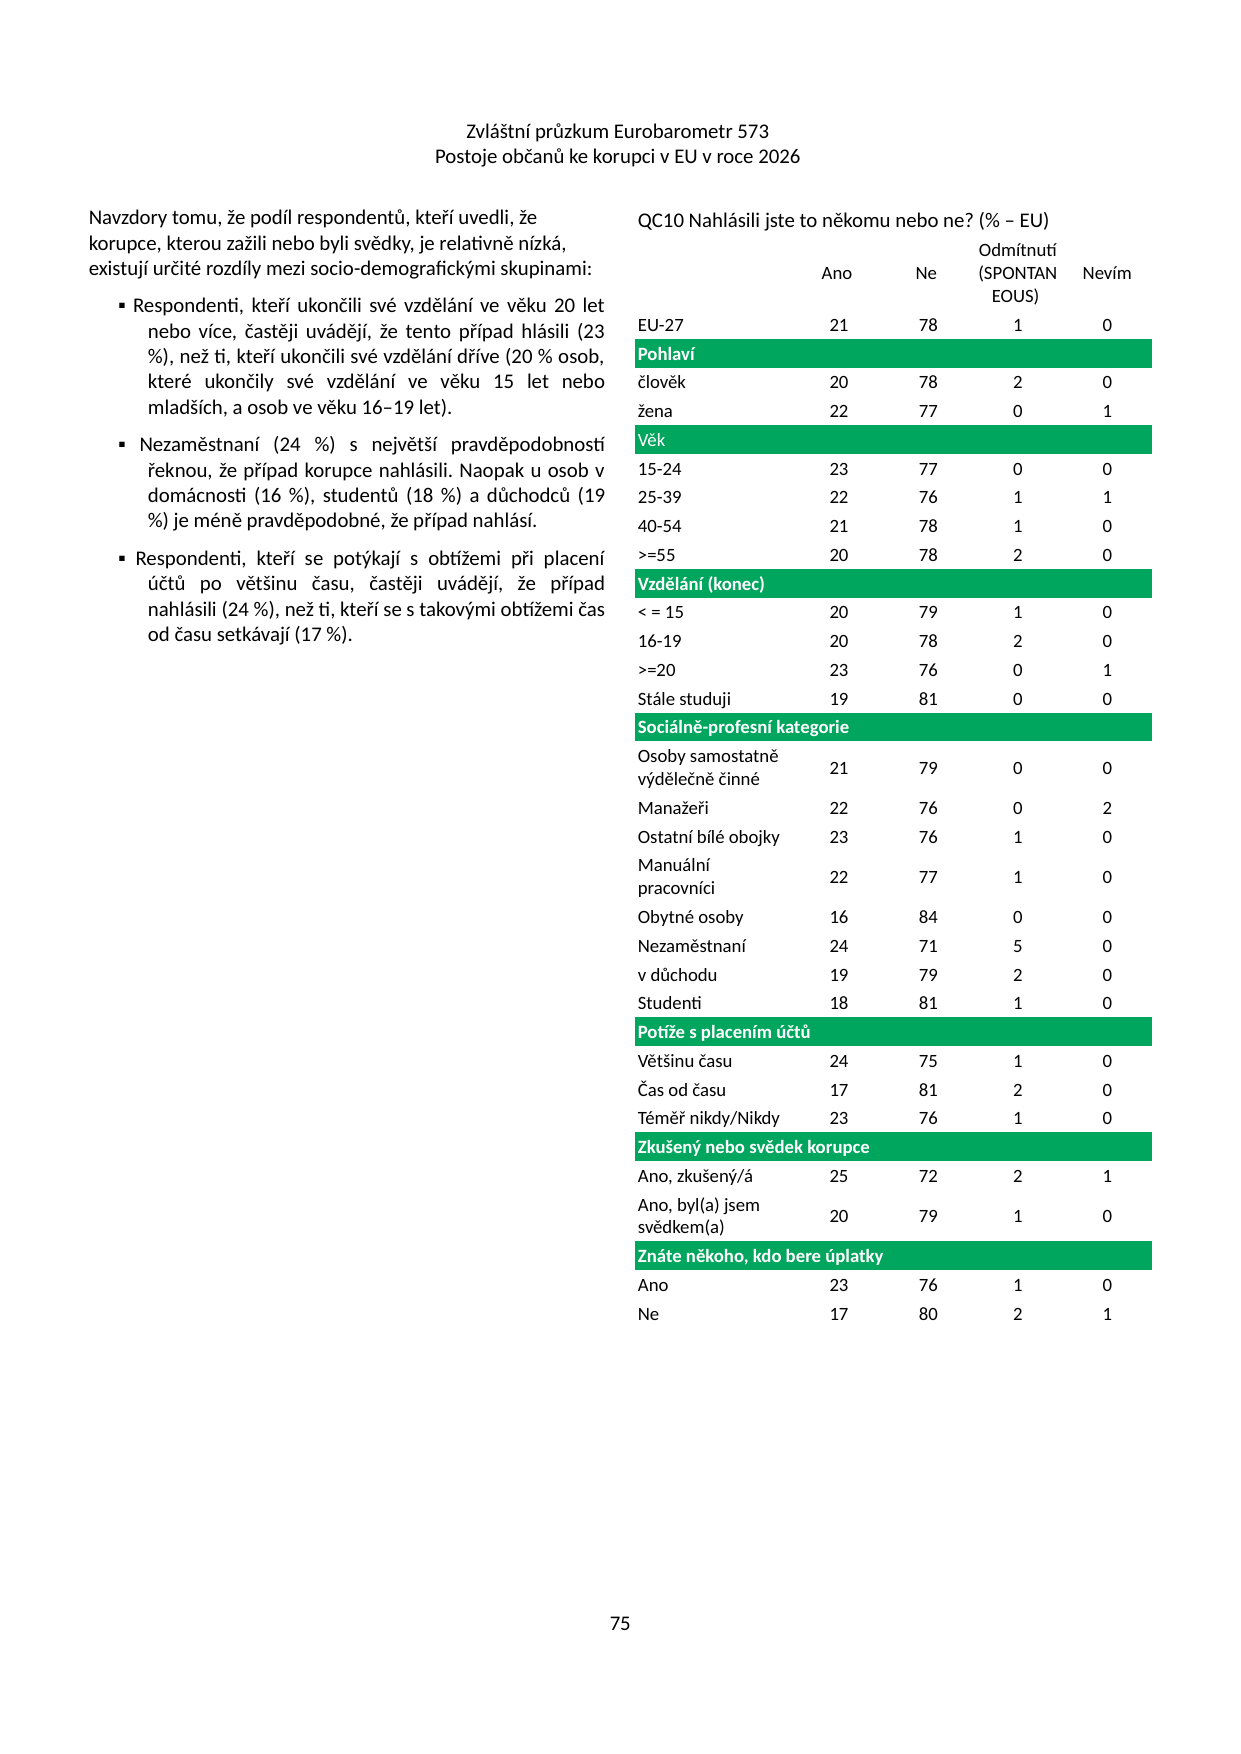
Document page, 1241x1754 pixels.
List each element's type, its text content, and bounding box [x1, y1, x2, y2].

table_cell Zkušený nebo svědek korupce [635, 1132, 1152, 1161]
table_cell 40-54 [635, 511, 794, 540]
table_cell 0 [1062, 540, 1152, 569]
table_cell 23 [794, 822, 883, 851]
table_cell Manuální pracovníci [635, 851, 794, 902]
table_cell 75 [884, 1046, 973, 1075]
table_cell < = 15 [635, 598, 794, 626]
table_cell 78 [884, 310, 973, 339]
table_cell Čas od času [635, 1075, 794, 1103]
table_cell 78 [884, 511, 973, 540]
table_cell 2 [973, 1161, 1062, 1190]
table_cell Nezaměstnaní [635, 931, 794, 960]
text ▪ Respondenti, kteří se potýkají s obtížemi při placení účtů po většinu času, častěji uvádějí, že případ nahlásili (24 %), než ti, kteří se s takovými obtížemi čas od času setkávají (17 %). [118, 545, 605, 647]
table_cell 2 [1062, 793, 1152, 822]
table_cell 0 [1062, 851, 1152, 902]
table_cell 79 [884, 1190, 973, 1241]
table_cell 1 [973, 1190, 1062, 1241]
table_cell 21 [794, 741, 883, 793]
table_cell >=20 [635, 655, 794, 684]
table_cell Ano [794, 236, 883, 310]
table_cell 84 [884, 902, 973, 931]
table_cell 25 [794, 1161, 883, 1190]
table_cell 23 [794, 655, 883, 684]
table_cell 20 [794, 540, 883, 569]
table_cell 1 [1062, 1299, 1152, 1328]
table_cell 17 [794, 1075, 883, 1103]
table_cell 0 [973, 454, 1062, 483]
table_cell 78 [884, 540, 973, 569]
table_cell 79 [884, 598, 973, 626]
table_cell 16 [794, 902, 883, 931]
table_cell 5 [973, 931, 1062, 960]
table_cell Ano, zkušený/á [635, 1161, 794, 1190]
table_cell 22 [794, 483, 883, 511]
table_cell 78 [884, 626, 973, 655]
table_cell 1 [1062, 1161, 1152, 1190]
table_cell člověk [635, 368, 794, 396]
table_cell 1 [973, 822, 1062, 851]
table_cell 0 [1062, 1104, 1152, 1132]
table_cell 0 [1062, 1270, 1152, 1299]
table_cell 1 [973, 511, 1062, 540]
table_cell 1 [973, 1046, 1062, 1075]
table_cell v důchodu [635, 960, 794, 988]
table_cell Stále studuji [635, 684, 794, 713]
table_cell 0 [973, 902, 1062, 931]
table_cell 20 [794, 598, 883, 626]
table_cell 72 [884, 1161, 973, 1190]
table_cell 22 [794, 793, 883, 822]
table_cell Věk [635, 425, 1152, 454]
table_cell 71 [884, 931, 973, 960]
table_cell 0 [1062, 626, 1152, 655]
table_cell Nevím [1062, 236, 1152, 310]
table_cell 0 [1062, 368, 1152, 396]
table_cell 77 [884, 851, 973, 902]
table_header QC10 Nahlásili jste to někomu nebo ne? (% – EU) [635, 204, 1152, 236]
table_cell 76 [884, 822, 973, 851]
table_cell 2 [973, 960, 1062, 988]
table_cell Vzdělání (konec) [635, 569, 1152, 598]
table_cell 76 [884, 1270, 973, 1299]
table_cell Osoby samostatně výdělečně činné [635, 741, 794, 793]
table_cell Ano, byl(a) jsem svědkem(a) [635, 1190, 794, 1241]
table_cell 22 [794, 851, 883, 902]
table_cell 1 [1062, 655, 1152, 684]
table_cell 24 [794, 1046, 883, 1075]
table_cell 0 [973, 684, 1062, 713]
table_cell Manažeři [635, 793, 794, 822]
table_cell 1 [973, 851, 1062, 902]
table_cell 2 [973, 1075, 1062, 1103]
table_cell 1 [973, 1270, 1062, 1299]
table_cell 77 [884, 454, 973, 483]
table_cell 2 [973, 368, 1062, 396]
table_cell 0 [1062, 989, 1152, 1017]
table_cell 79 [884, 960, 973, 988]
table_cell Odmítnutí (SPONTANEOUS) [973, 236, 1062, 310]
table_cell 81 [884, 684, 973, 713]
table_cell Ne [884, 236, 973, 310]
table_cell 0 [1062, 310, 1152, 339]
table_cell 0 [973, 396, 1062, 425]
table_cell 19 [794, 960, 883, 988]
table_cell 80 [884, 1299, 973, 1328]
table_cell Obytné osoby [635, 902, 794, 931]
table_cell Pohlaví [635, 339, 1152, 368]
table_cell 23 [794, 1270, 883, 1299]
table_cell Sociálně-profesní kategorie [635, 713, 1152, 741]
table_cell 0 [1062, 902, 1152, 931]
table_cell >=55 [635, 540, 794, 569]
table_cell Ostatní bílé obojky [635, 822, 794, 851]
table_cell Ano [635, 1270, 794, 1299]
table_cell 21 [794, 511, 883, 540]
table_cell 23 [794, 1104, 883, 1132]
table_cell 1 [973, 1104, 1062, 1132]
table_cell 0 [1062, 598, 1152, 626]
table_cell 18 [794, 989, 883, 1017]
table_cell 0 [1062, 454, 1152, 483]
table_cell 1 [973, 598, 1062, 626]
table_cell 1 [1062, 396, 1152, 425]
table_cell žena [635, 396, 794, 425]
table_cell 0 [1062, 511, 1152, 540]
table_cell 0 [1062, 1190, 1152, 1241]
table_cell Znáte někoho, kdo bere úplatky [635, 1241, 1152, 1270]
table_cell 0 [973, 793, 1062, 822]
table_cell 0 [1062, 931, 1152, 960]
table_cell 20 [794, 626, 883, 655]
table_cell 78 [884, 368, 973, 396]
table_cell 76 [884, 655, 973, 684]
table_cell EU-27 [635, 310, 794, 339]
table_cell 2 [973, 626, 1062, 655]
table_cell 0 [1062, 684, 1152, 713]
table_cell 76 [884, 1104, 973, 1132]
table_cell 76 [884, 483, 973, 511]
table_cell 79 [884, 741, 973, 793]
table_cell 25-39 [635, 483, 794, 511]
table_cell [635, 236, 794, 310]
table_cell Potíže s placením účtů [635, 1017, 1152, 1046]
table_cell 2 [973, 540, 1062, 569]
table_cell 77 [884, 396, 973, 425]
table_cell 2 [973, 1299, 1062, 1328]
table_cell 24 [794, 931, 883, 960]
table_cell 22 [794, 396, 883, 425]
table_cell 0 [1062, 741, 1152, 793]
table_cell 1 [973, 483, 1062, 511]
table_cell 19 [794, 684, 883, 713]
table_cell 17 [794, 1299, 883, 1328]
table_cell 1 [973, 310, 1062, 339]
table_cell Téměř nikdy/Nikdy [635, 1104, 794, 1132]
text ▪ Respondenti, kteří ukončili své vzdělání ve věku 20 let nebo více, častěji uvádějí, že tento případ hlásili (23 %), než ti, kteří ukončili své vzdělání dříve (20 % osob, které ukončily své vzdělání ve věku 15 let nebo mladších, a osob ve věku 16–19 let). [118, 292, 605, 419]
table_cell 76 [884, 793, 973, 822]
table_cell 20 [794, 368, 883, 396]
table_cell 81 [884, 989, 973, 1017]
table_cell 81 [884, 1075, 973, 1103]
table_cell 1 [1062, 483, 1152, 511]
table_cell 0 [1062, 960, 1152, 988]
text ▪ Nezaměstnaní (24 %) s největší pravděpodobností řeknou, že případ korupce nahlásili. Naopak u osob v domácnosti (16 %), studentů (18 %) a důchodců (19 %) je méně pravděpodobné, že případ nahlásí. [118, 431, 605, 533]
table_cell Studenti [635, 989, 794, 1017]
table_cell 0 [1062, 1075, 1152, 1103]
table_cell Většinu času [635, 1046, 794, 1075]
table_cell 0 [1062, 1046, 1152, 1075]
table_cell 15-24 [635, 454, 794, 483]
table_cell Ne [635, 1299, 794, 1328]
text Navzdory tomu, že podíl respondentů, kteří uvedli, že korupce, kterou zažili nebo byli svědky, je relativně nízká, existují určité rozdíly mezi socio-demografickými skupinami: [88, 204, 605, 281]
table_cell 21 [794, 310, 883, 339]
table_cell 20 [794, 1190, 883, 1241]
table_cell 23 [794, 454, 883, 483]
table_cell 1 [973, 989, 1062, 1017]
table_cell 16-19 [635, 626, 794, 655]
table_cell 0 [1062, 822, 1152, 851]
table_cell 0 [973, 655, 1062, 684]
table_cell 0 [973, 741, 1062, 793]
